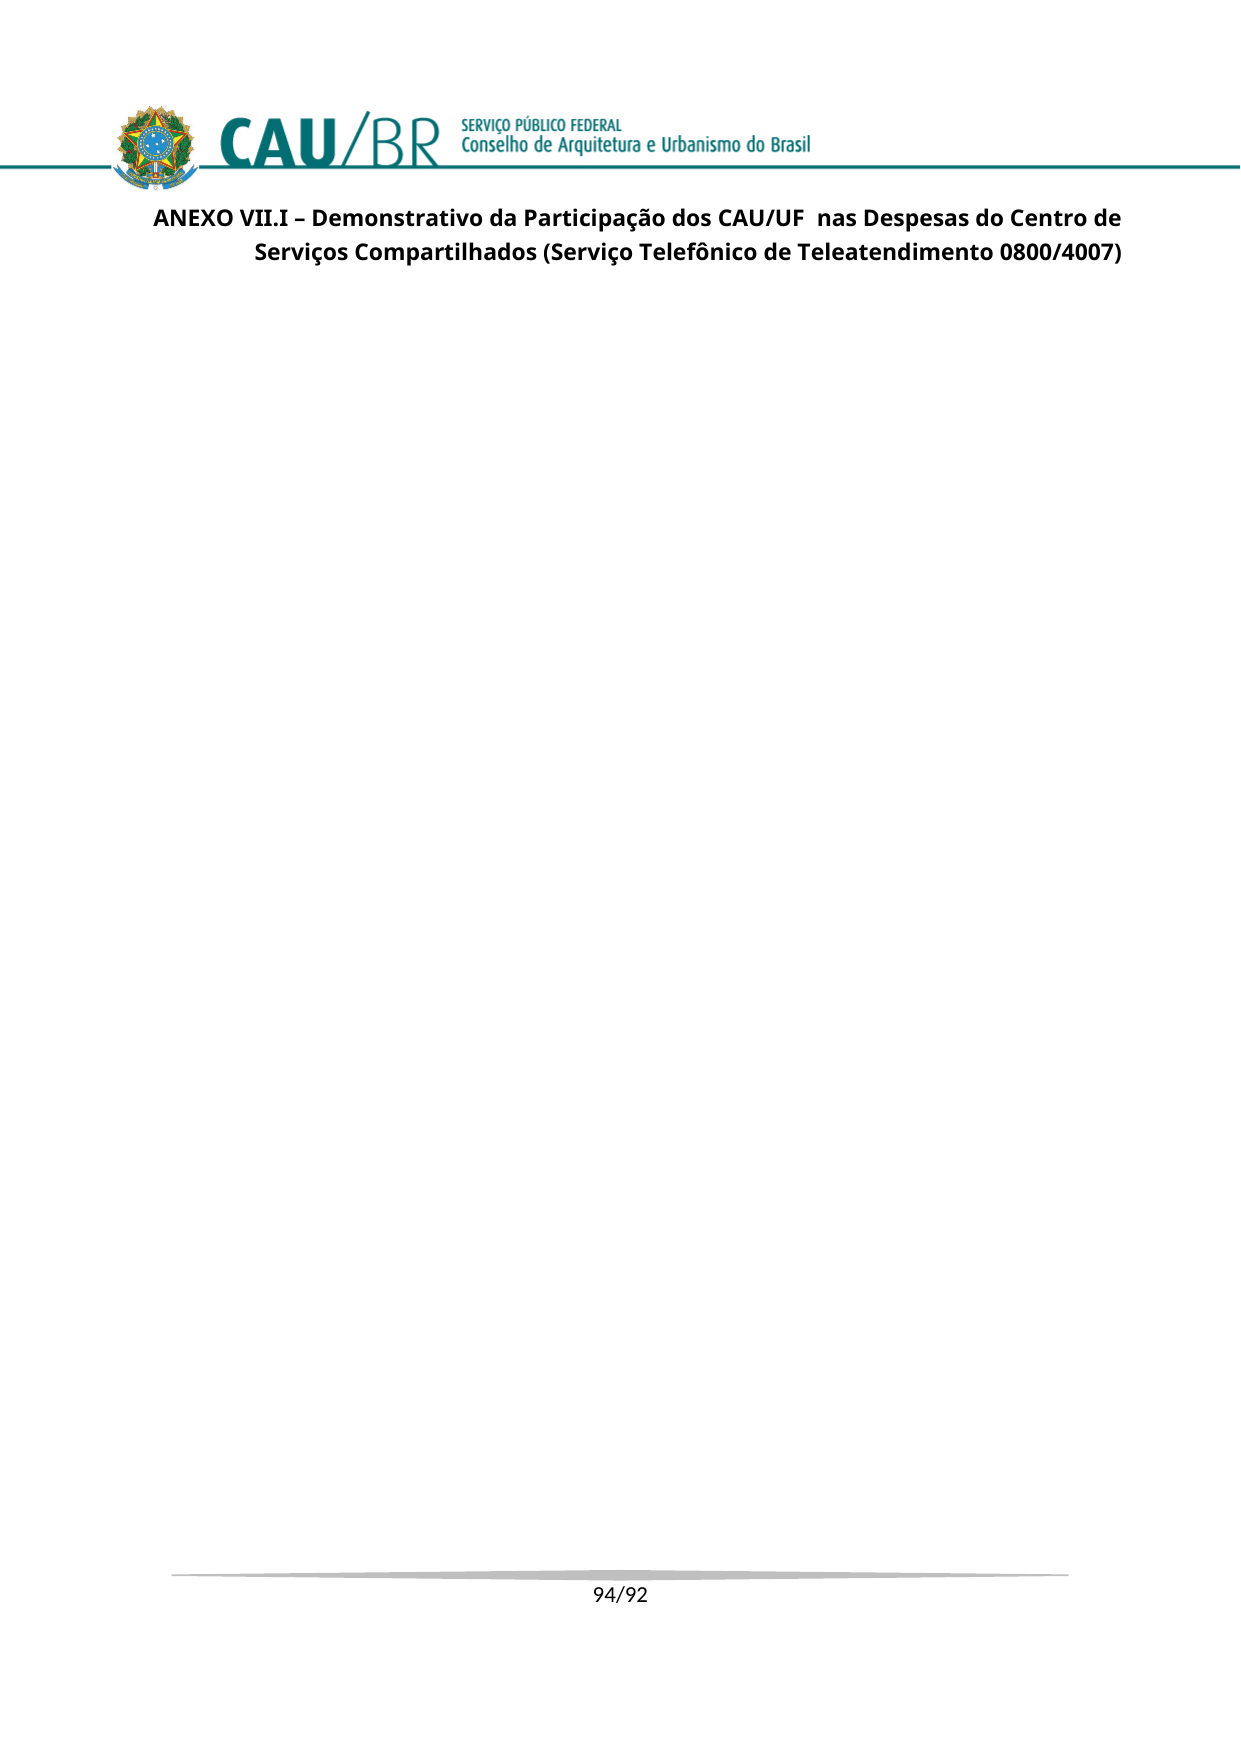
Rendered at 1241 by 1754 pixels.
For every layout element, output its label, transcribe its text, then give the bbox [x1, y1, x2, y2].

subtitle ANEXO VII.I – Demonstrativo da Participação dos CAU/UF nas Despesas do Centro de Serviços Compartilhados (Serviço Telefônico de Teleatendimento 0800/4007) [118, 202, 1122, 267]
